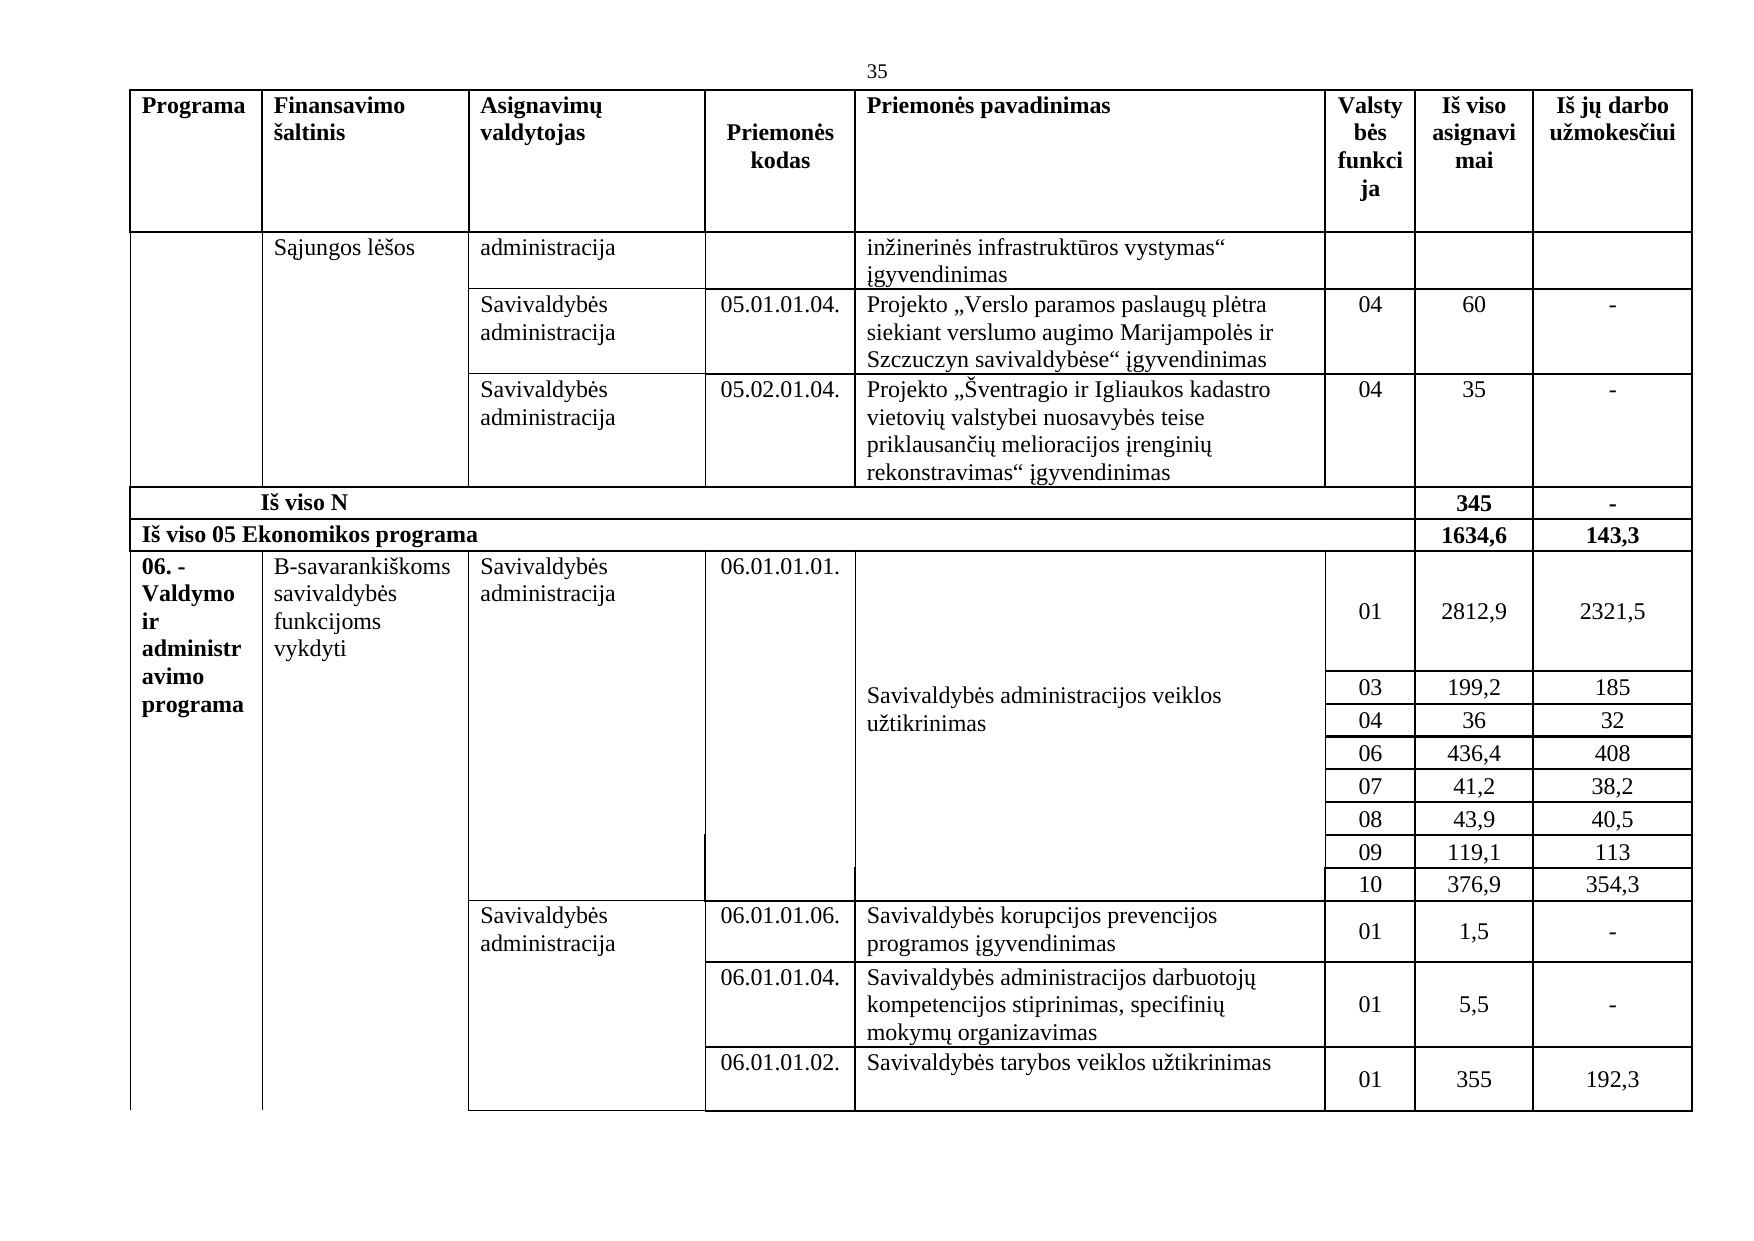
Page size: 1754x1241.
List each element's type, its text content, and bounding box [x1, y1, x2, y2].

table_cell - [1534, 290, 1691, 373]
table_cell [469, 867, 704, 899]
table_cell [856, 201, 1324, 231]
table_cell 01 [1326, 902, 1414, 961]
table_cell [470, 201, 704, 231]
table_cell [1326, 233, 1414, 288]
table_cell Iš viso N [131, 488, 1414, 518]
table_cell 5,5 [1416, 963, 1532, 1046]
table_cell Projekto „Šventragio ir Igliaukos kadastro vietovių valstybei nuosavybės teise priklausančių melioracijos įrenginių rekonstravimas“ įgyvendinimas [856, 375, 1324, 486]
table_header Valstybės funkcija [1326, 91, 1414, 201]
table_cell 04 [1326, 705, 1414, 735]
table_cell [131, 201, 261, 231]
table_cell 04 [1326, 375, 1414, 486]
table_cell 04 [1326, 290, 1414, 373]
table_cell Sąjungos lėšos [263, 233, 468, 486]
table_cell 143,3 [1534, 520, 1691, 549]
table_cell 38,2 [1534, 770, 1691, 801]
table_cell 08 [1326, 803, 1414, 834]
table_cell 06. -Valdymo ir administravimo programa [131, 552, 262, 961]
table_cell 01 [1326, 963, 1414, 1046]
table_cell 355 [1416, 1048, 1532, 1110]
table_cell 06.01.01.06. [706, 902, 854, 961]
table_cell Savivaldybės administracija [469, 901, 705, 1110]
table_cell [706, 670, 855, 867]
table_cell [131, 961, 262, 1110]
table_cell - [1534, 375, 1691, 486]
table_cell 32 [1534, 705, 1691, 735]
table_cell 1,5 [1416, 902, 1532, 961]
table_cell [706, 201, 854, 231]
table_cell [706, 867, 854, 899]
table_cell 01 [1326, 1048, 1414, 1110]
table_cell Iš viso 05 Ekonomikos programa [131, 520, 1414, 549]
table_cell inžinerinės infrastruktūros vystymas“ įgyvendinimas [856, 233, 1324, 288]
table_cell 36 [1416, 705, 1532, 735]
table_cell [1326, 201, 1414, 231]
table_cell 10 [1326, 869, 1414, 899]
table_cell 01 [1326, 552, 1414, 670]
table_cell 05.01.01.04. [706, 290, 854, 373]
table_header Priemonės kodas [706, 91, 854, 201]
table_header Finansavimo šaltinis [263, 91, 468, 201]
table_header Asignavimų valdytojas [470, 91, 704, 201]
table_cell 345 [1416, 488, 1532, 518]
table_cell 03 [1326, 672, 1414, 703]
table_cell 43,9 [1416, 803, 1532, 834]
table_cell 40,5 [1534, 803, 1691, 834]
table_cell Savivaldybės administracija [469, 552, 705, 834]
table_cell 185 [1534, 672, 1691, 703]
table_header Iš jų darbo užmokesčiui [1534, 91, 1691, 231]
table_cell 2812,9 [1416, 552, 1532, 670]
table_cell 436,4 [1416, 738, 1532, 768]
table_cell 06.01.01.04. [706, 963, 854, 1046]
table_cell 09 [1326, 836, 1414, 867]
table_cell 41,2 [1416, 770, 1532, 801]
table_cell Projekto „Verslo paramos paslaugų plėtra siekiant verslumo augimo Marijampolės ir Szczuczyn savivaldybėse“ įgyvendinimas [856, 290, 1324, 373]
table_cell B-savarankiškoms savivaldybės funkcijoms vykdyti [263, 552, 468, 1110]
table_cell [131, 233, 262, 486]
table_cell 376,9 [1416, 869, 1532, 899]
table_cell - [1534, 963, 1691, 1046]
table_cell [263, 201, 468, 231]
table_cell 192,3 [1534, 1048, 1691, 1110]
table_cell 06 [1326, 738, 1414, 768]
table_cell 2321,5 [1534, 552, 1691, 670]
table_cell 06.01.01.02. [706, 1048, 854, 1110]
table_cell [1416, 233, 1532, 288]
table_cell 1634,6 [1416, 520, 1532, 549]
table_cell 408 [1534, 738, 1691, 768]
table_cell - [1534, 902, 1691, 961]
table_cell [706, 233, 854, 288]
table_cell 119,1 [1416, 836, 1532, 867]
table_cell 354,3 [1534, 869, 1691, 899]
table_cell - [1534, 233, 1691, 288]
table_cell 35 [1416, 375, 1532, 486]
table_cell - [1534, 488, 1691, 518]
table_cell administracija [469, 233, 705, 288]
table_header Priemonės pavadinimas [856, 91, 1324, 201]
table_header Programa [131, 91, 261, 201]
table_header Iš viso asignavimai [1416, 91, 1532, 231]
table_cell Savivaldybės administracija [469, 374, 705, 486]
table_cell 05.02.01.04. [706, 375, 854, 486]
table_cell Savivaldybės administracija [469, 289, 705, 373]
table_cell 07 [1326, 770, 1414, 801]
table_cell [469, 834, 704, 867]
table_cell 199,2 [1416, 672, 1532, 703]
table_cell Savivaldybės administracijos darbuotojų kompetencijos stiprinimas, specifinių mokymų organizavimas [856, 963, 1324, 1046]
table_cell 06.01.01.01. [706, 552, 855, 670]
table_cell Savivaldybės korupcijos prevencijos programos įgyvendinimas [856, 902, 1324, 961]
table_cell [856, 867, 1324, 899]
table_cell Savivaldybės tarybos veiklos užtikrinimas [856, 1048, 1324, 1110]
table_cell 60 [1416, 290, 1532, 373]
table_cell Savivaldybės administracijos veiklos užtikrinimas [856, 552, 1325, 867]
table_cell 113 [1534, 836, 1691, 867]
